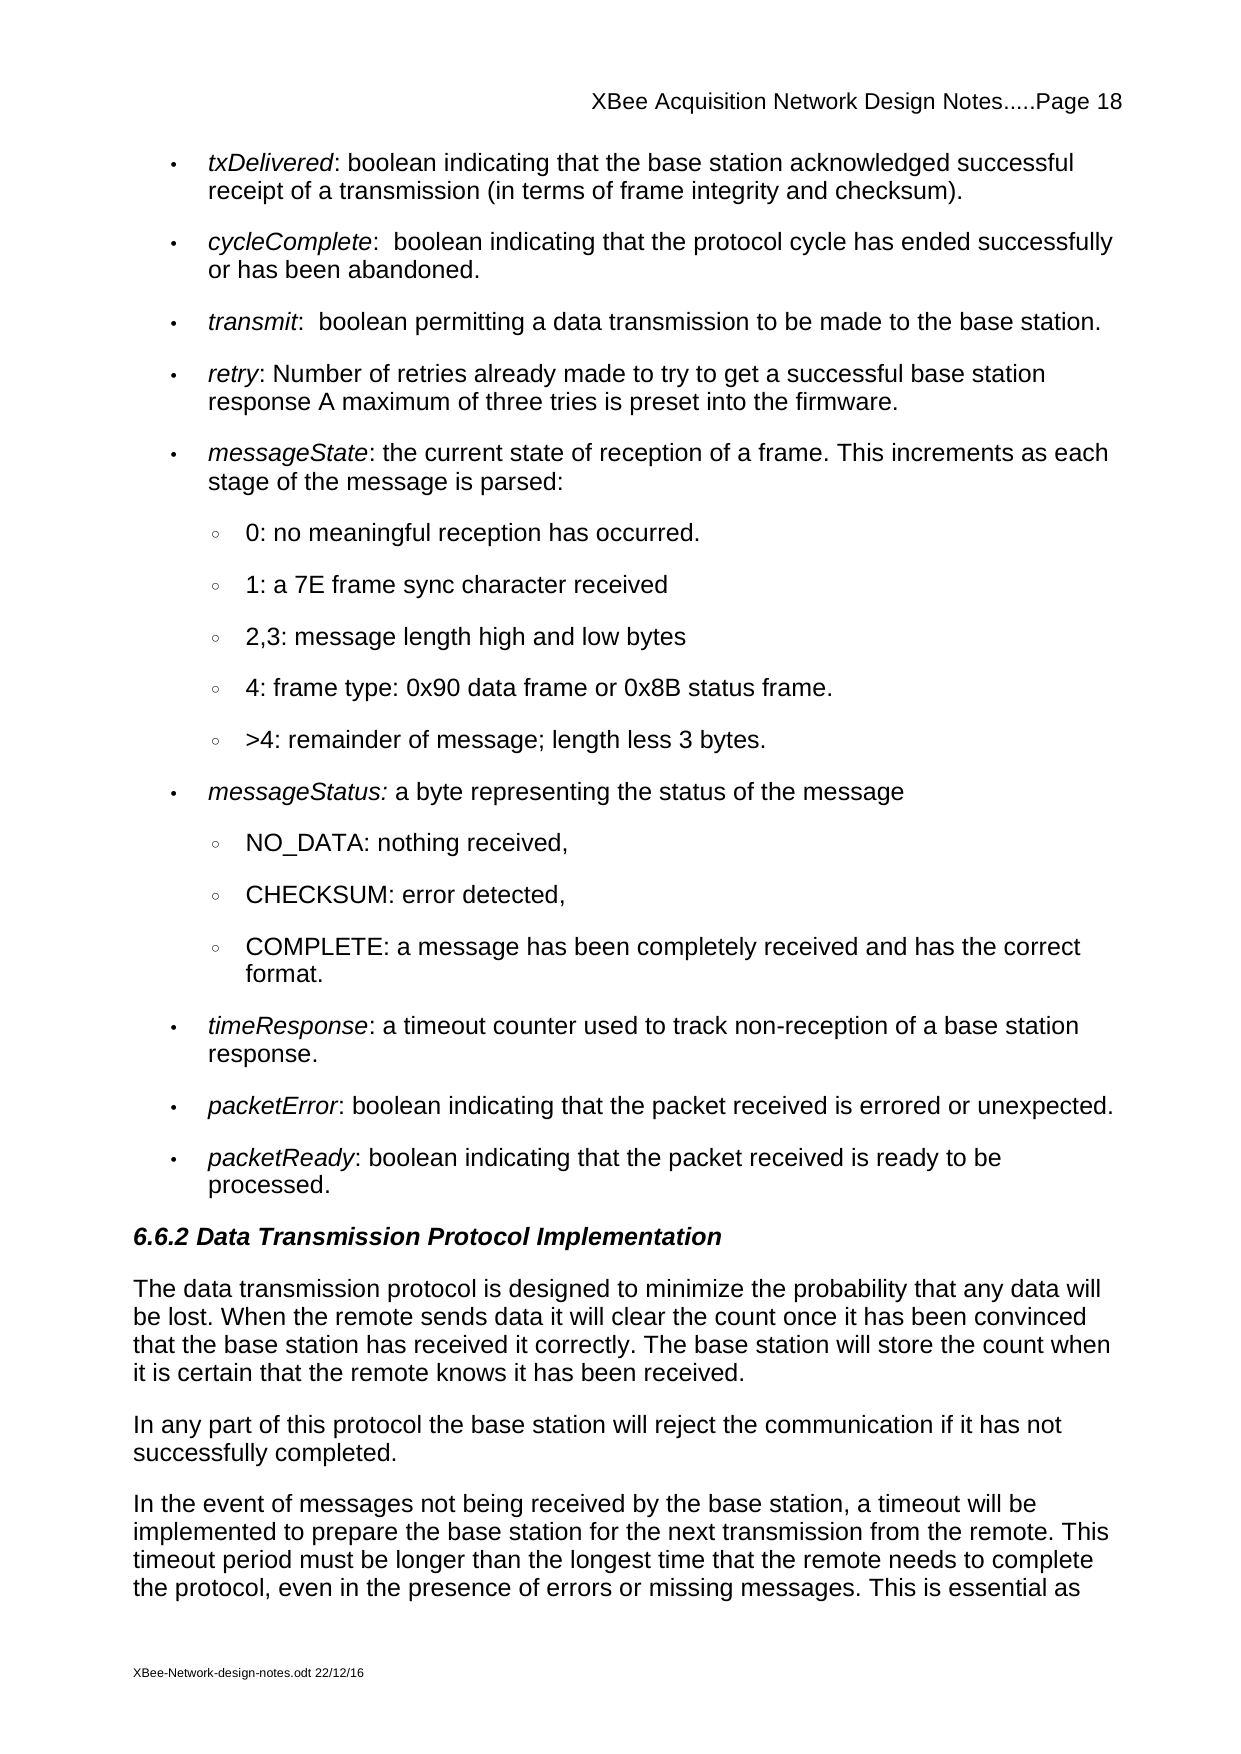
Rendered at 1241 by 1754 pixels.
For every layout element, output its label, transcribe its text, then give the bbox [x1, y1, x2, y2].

subtitle Data Transmission Protocol Implementation [133, 1223, 1123, 1251]
list 1: a 7E frame sync character received [208, 571, 1123, 599]
list messageStatus: a byte representing the status of the message [170, 777, 1123, 805]
text In any part of this protocol the base station will reject the communication if it has not successfully completed. [133, 1411, 1123, 1467]
list retry: Number of retries already made to try to get a successful base station response A maximum of three tries is preset into the firmware. [170, 360, 1123, 416]
list packetError: boolean indicating that the packet received is errored or unexpected. [170, 1092, 1123, 1120]
list >4: remainder of message; length less 3 bytes. [208, 726, 1123, 754]
list COMPLETE: a message has been completely received and has the correct format. [208, 932, 1123, 988]
list cycleComplete: boolean indicating that the protocol cycle has ended successfully or has been abandoned. [170, 228, 1123, 284]
list timeResponse: a timeout counter used to track non-reception of a base station response. [170, 1012, 1123, 1068]
list CHECKSUM: error detected, [208, 881, 1123, 909]
text The data transmission protocol is designed to minimize the probability that any data will be lost. When the remote sends data it will clear the count once it has been convinced that the base station has received it correctly. The base station will store the count when it is certain that the remote knows it has been received. [133, 1275, 1123, 1387]
list NO_DATA: nothing received, [208, 829, 1123, 857]
text In the event of messages not being received by the base station, a timeout will be implemented to prepare the base station for the next transmission from the remote. This timeout period must be longer than the longest time that the remote needs to complete the protocol, even in the presence of errors or missing messages. This is essential as [133, 1490, 1123, 1602]
list txDelivered: boolean indicating that the base station acknowledged successful receipt of a transmission (in terms of frame integrity and checksum). [170, 149, 1123, 205]
list 2,3: message length high and low bytes [208, 622, 1123, 650]
list packetReady: boolean indicating that the packet received is ready to be processed. [170, 1143, 1123, 1199]
list 0: no meaningful reception has occurred. [208, 519, 1123, 547]
list messageState: the current state of reception of a frame. This increments as each stage of the message is parsed: [170, 439, 1123, 495]
list transmit: boolean permitting a data transmission to be made to the base station. [170, 308, 1123, 336]
list 4: frame type: 0x90 data frame or 0x8B status frame. [208, 674, 1123, 702]
